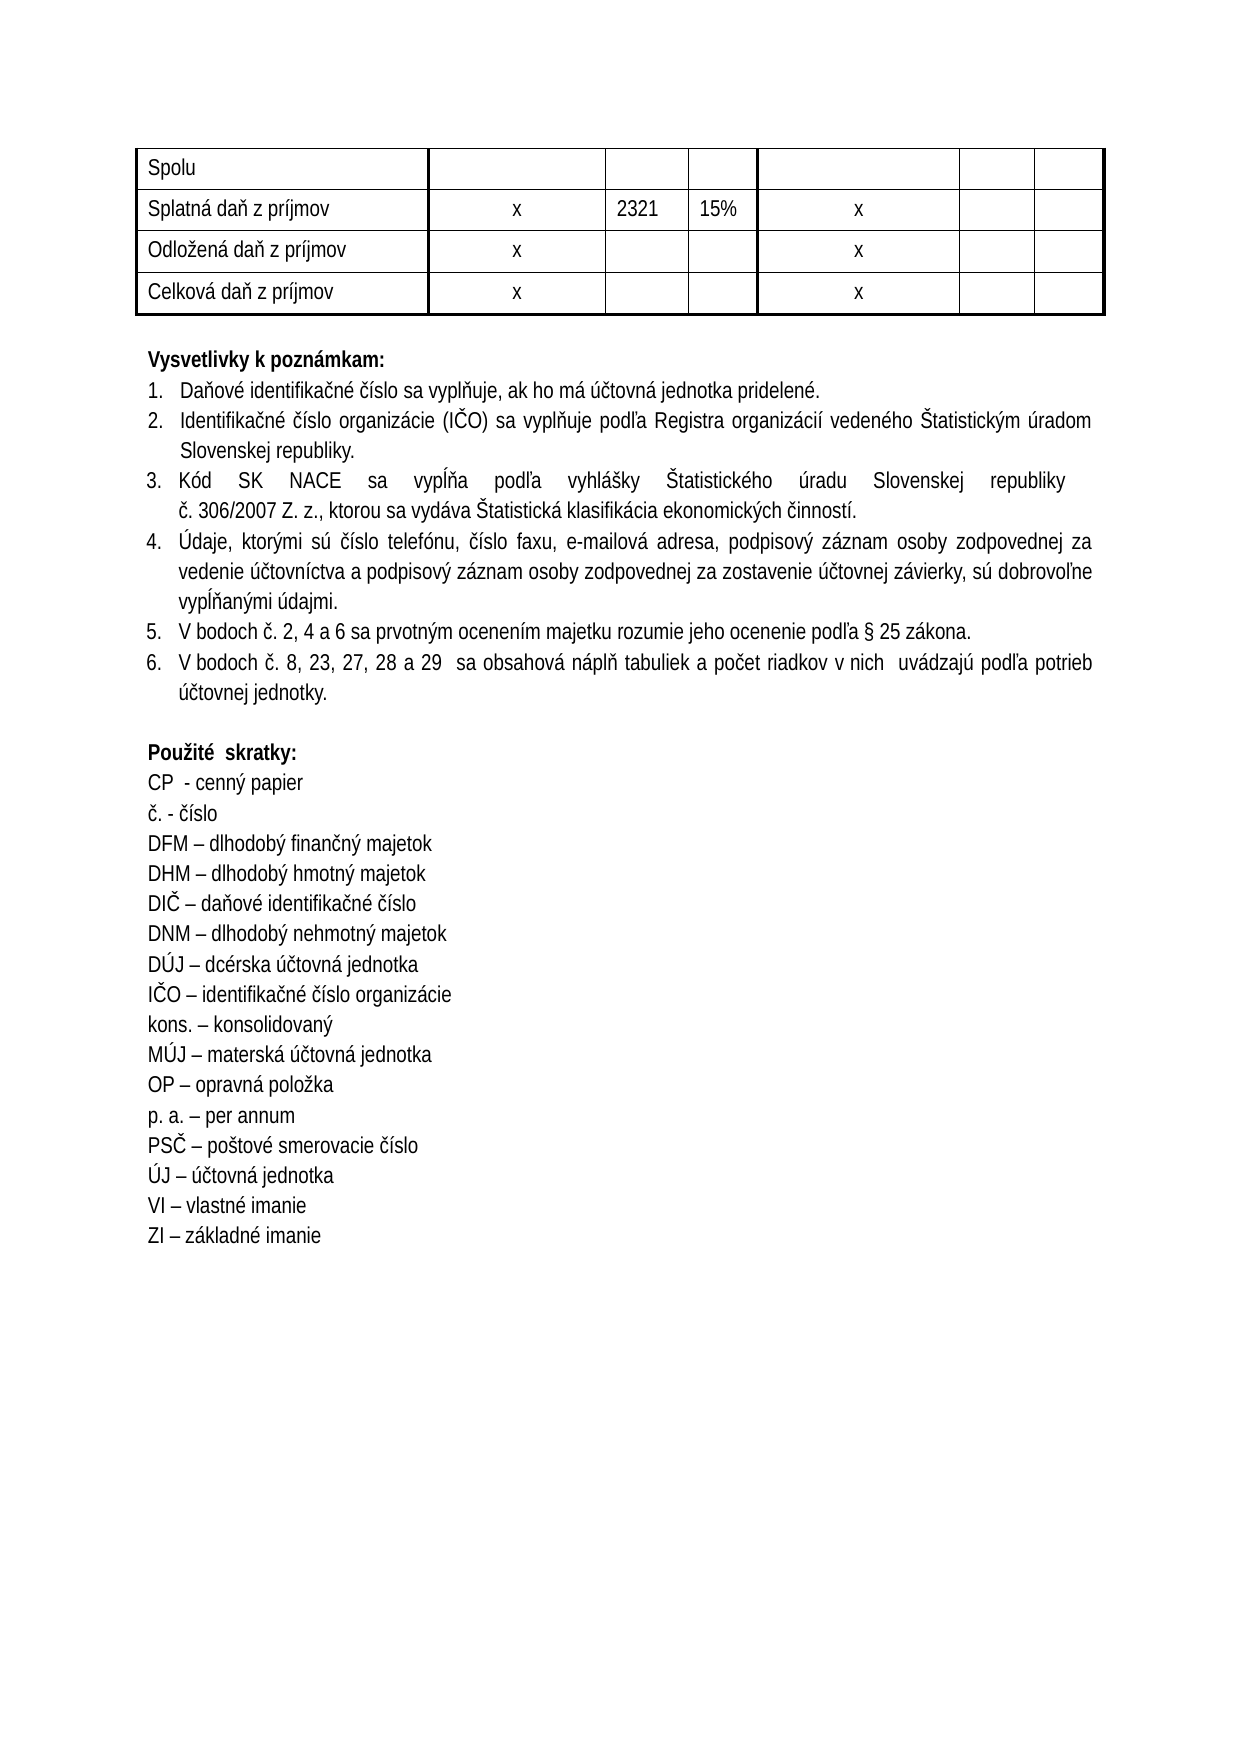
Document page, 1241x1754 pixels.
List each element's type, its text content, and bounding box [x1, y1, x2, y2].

text DHM – dlhodobý hmotný majetok [148, 860, 1093, 886]
text PSČ – poštové smerovacie číslo [148, 1132, 1093, 1158]
table_cell [1035, 149, 1102, 189]
text OP – opravná položka [148, 1071, 1093, 1098]
list Daňové identifikačné číslo sa vyplňuje, ak ho má účtovná jednotka pridelené. [148, 377, 1093, 403]
table_cell x [759, 273, 959, 313]
table_cell [430, 149, 605, 189]
table_cell [960, 231, 1034, 272]
text Použité skratky: [148, 739, 1093, 765]
table_cell x [759, 190, 959, 230]
table_cell 2321 [606, 190, 688, 230]
table_cell [606, 273, 688, 313]
text p. a. – per annum [148, 1102, 1093, 1128]
table_cell Spolu [138, 149, 427, 189]
text č. - číslo [148, 799, 1093, 826]
table_cell [960, 190, 1034, 230]
text DÚJ – dcérska účtovná jednotka [148, 951, 1093, 977]
text CP - cenný papier [148, 769, 1093, 796]
text Vysvetlivky k poznámkam: [148, 346, 1093, 373]
table_cell [960, 273, 1034, 313]
table_cell x [430, 273, 605, 313]
list Údaje, ktorými sú číslo telefónu, číslo faxu, e-mailová adresa, podpisový záznam osoby zodpovednej za vedenie účtovníctva a podpisový záznam osoby zodpovednej za zostavenie účtovnej závierky, sú dobrovoľne vypĺňanými údajmi. [146, 528, 1093, 614]
text MÚJ – materská účtovná jednotka [148, 1041, 1093, 1067]
table_cell [1035, 231, 1102, 272]
table_cell [689, 149, 756, 189]
text ZI – základné imanie [148, 1222, 1093, 1249]
table_cell Odložená daň z príjmov [138, 231, 427, 272]
text DNM – dlhodobý nehmotný majetok [148, 920, 1093, 947]
table_cell [1035, 190, 1102, 230]
list V bodoch č. 8, 23, 27, 28 a 29 sa obsahová náplň tabuliek a počet riadkov v nich uvádzajú podľa potrieb účtovnej jednotky. [146, 648, 1093, 705]
text IČO – identifikačné číslo organizácie [148, 981, 1093, 1007]
table_cell x [430, 190, 605, 230]
table_cell Celková daň z príjmov [138, 273, 427, 313]
table_cell [1035, 273, 1102, 313]
text VI – vlastné imanie [148, 1192, 1093, 1218]
table_cell x [430, 231, 605, 272]
table_cell [689, 273, 756, 313]
table_cell [606, 231, 688, 272]
text DFM – dlhodobý finančný majetok [148, 830, 1093, 856]
table_cell 15% [689, 190, 756, 230]
table_cell x [759, 231, 959, 272]
table_cell [689, 231, 756, 272]
list Identifikačné číslo organizácie (IČO) sa vyplňuje podľa Registra organizácií vedeného Štatistickým úradom Slovenskej republiky. [148, 407, 1093, 463]
table_cell Splatná daň z príjmov [138, 190, 427, 230]
table_cell [606, 149, 688, 189]
text DIČ – daňové identifikačné číslo [148, 890, 1093, 916]
table_cell [960, 149, 1034, 189]
text ÚJ – účtovná jednotka [148, 1162, 1093, 1188]
list Kód SK NACE sa vypĺňa podľa vyhlášky Štatistického úradu Slovenskej republiky č. 306/2007 Z. z., ktorou sa vydáva Štatistická klasifikácia ekonomických činností. [146, 467, 1093, 524]
list V bodoch č. 2, 4 a 6 sa prvotným ocenením majetku rozumie jeho ocenenie podľa § 25 zákona. [146, 618, 1093, 644]
text kons. – konsolidovaný [148, 1011, 1093, 1037]
table_cell [759, 149, 959, 189]
